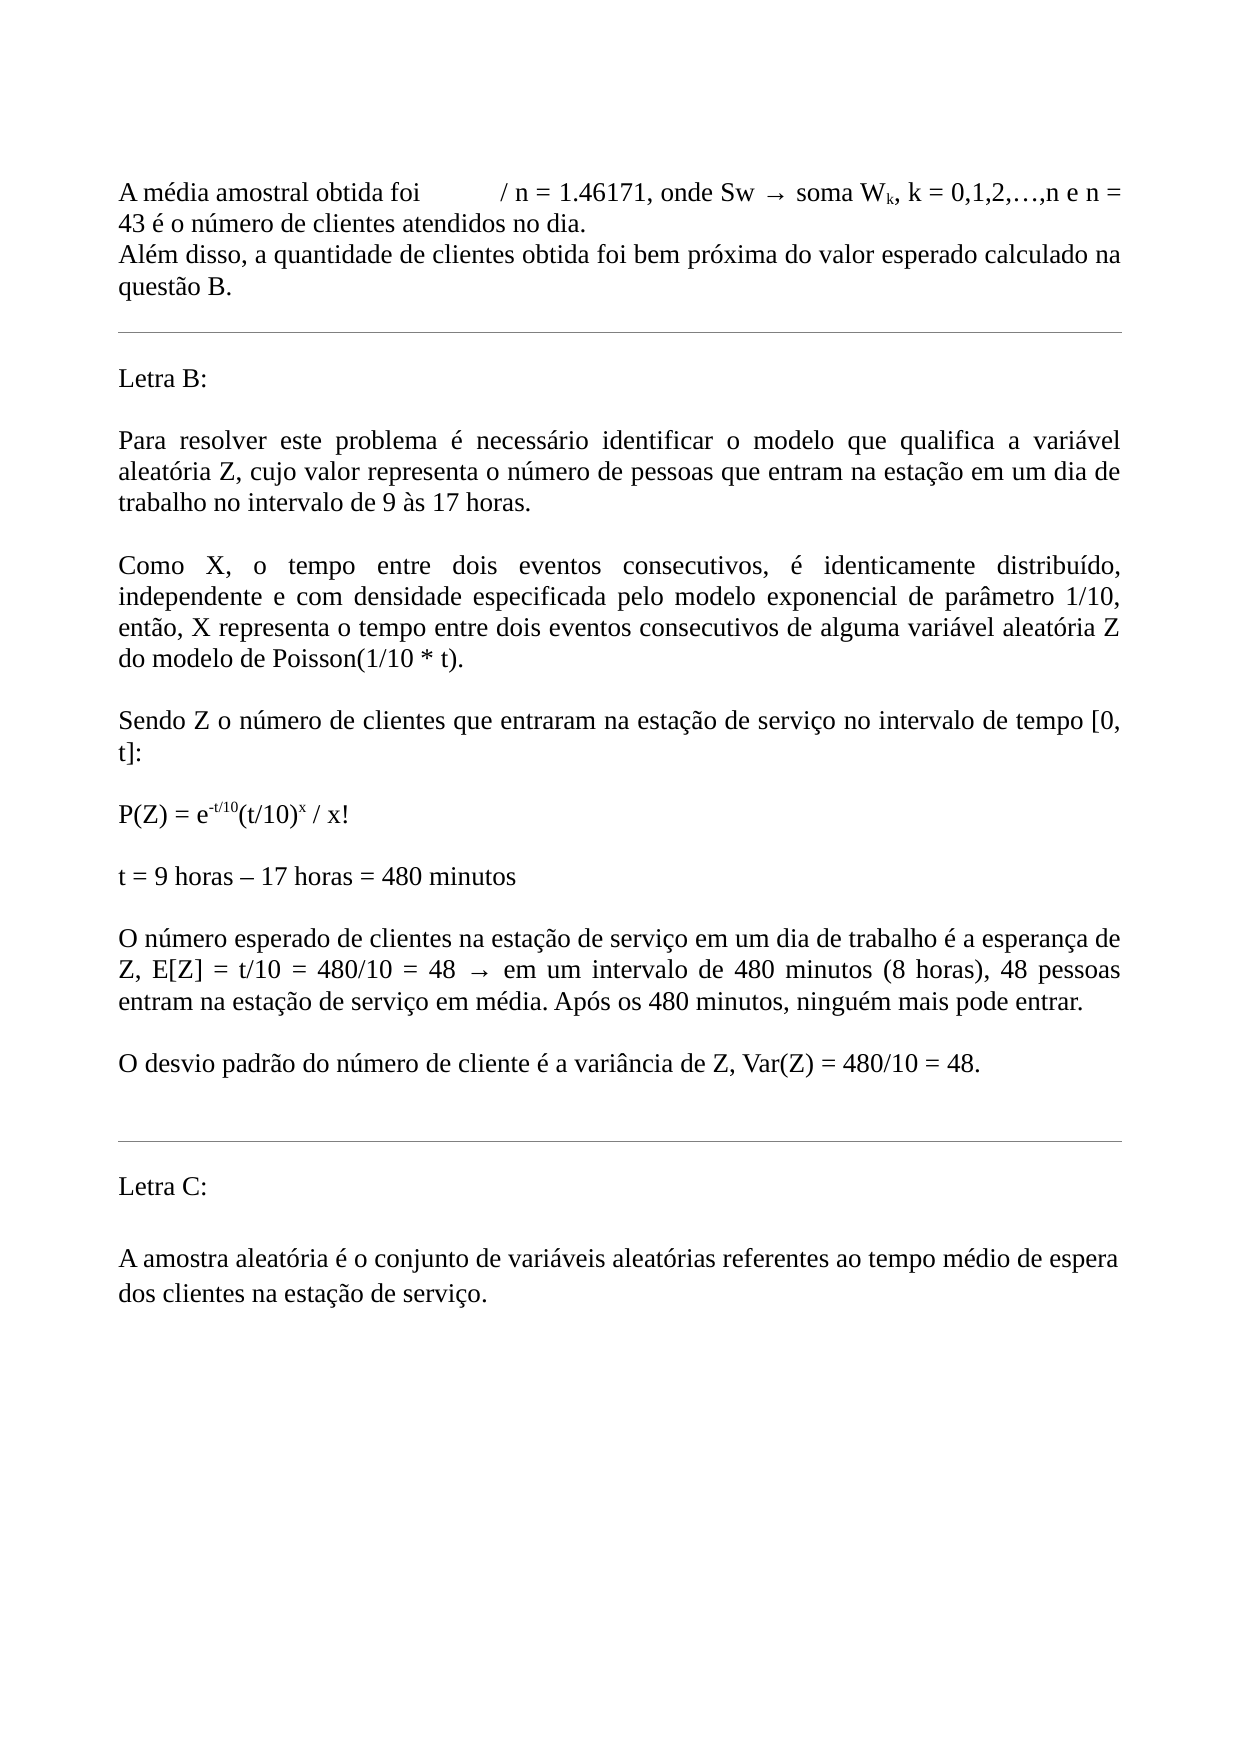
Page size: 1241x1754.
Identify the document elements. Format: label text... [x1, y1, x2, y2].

text P(Z) = e-t/10(t/10)x / x! [118, 798, 1122, 829]
text t = 9 horas – 17 horas = 480 minutos [118, 860, 1122, 891]
text A média amostral obtida foi / n = 1.46171, onde Sw → soma Wk, k = 0,1,2,…,n e n = 43 é o número de clientes atendidos no dia. [118, 176, 1122, 239]
text O desvio padrão do número de cliente é a variância de Z, Var(Z) = 480/10 = 48. [118, 1047, 1122, 1078]
text Para resolver este problema é necessário identificar o modelo que qualifica a variável aleatória Z, cujo valor representa o número de pessoas que entram na estação em um dia de trabalho no intervalo de 9 às 17 horas. [118, 424, 1122, 518]
text Letra B: [118, 362, 1122, 393]
text O número esperado de clientes na estação de serviço em um dia de trabalho é a esperança de Z, E[Z] = t/10 = 480/10 = 48 → em um intervalo de 480 minutos (8 horas), 48 pessoas entram na estação de serviço em média. Após os 480 minutos, ninguém mais pode entrar. [118, 922, 1122, 1016]
text Sendo Z o número de clientes que entraram na estação de serviço no intervalo de tempo [0, t]: [118, 704, 1122, 767]
text A amostra aleatória é o conjunto de variáveis aleatórias referentes ao tempo médio de espera dos clientes na estação de serviço. [118, 1242, 1122, 1309]
text Além disso, a quantidade de clientes obtida foi bem próxima do valor esperado calculado na questão B. [118, 239, 1122, 301]
text Como X, o tempo entre dois eventos consecutivos, é identicamente distribuído, independente e com densidade especificada pelo modelo exponencial de parâmetro 1/10, então, X representa o tempo entre dois eventos consecutivos de alguma variável aleatória Z do modelo de Poisson(1/10 * t). [118, 549, 1122, 673]
text Letra C: [118, 1170, 1122, 1201]
